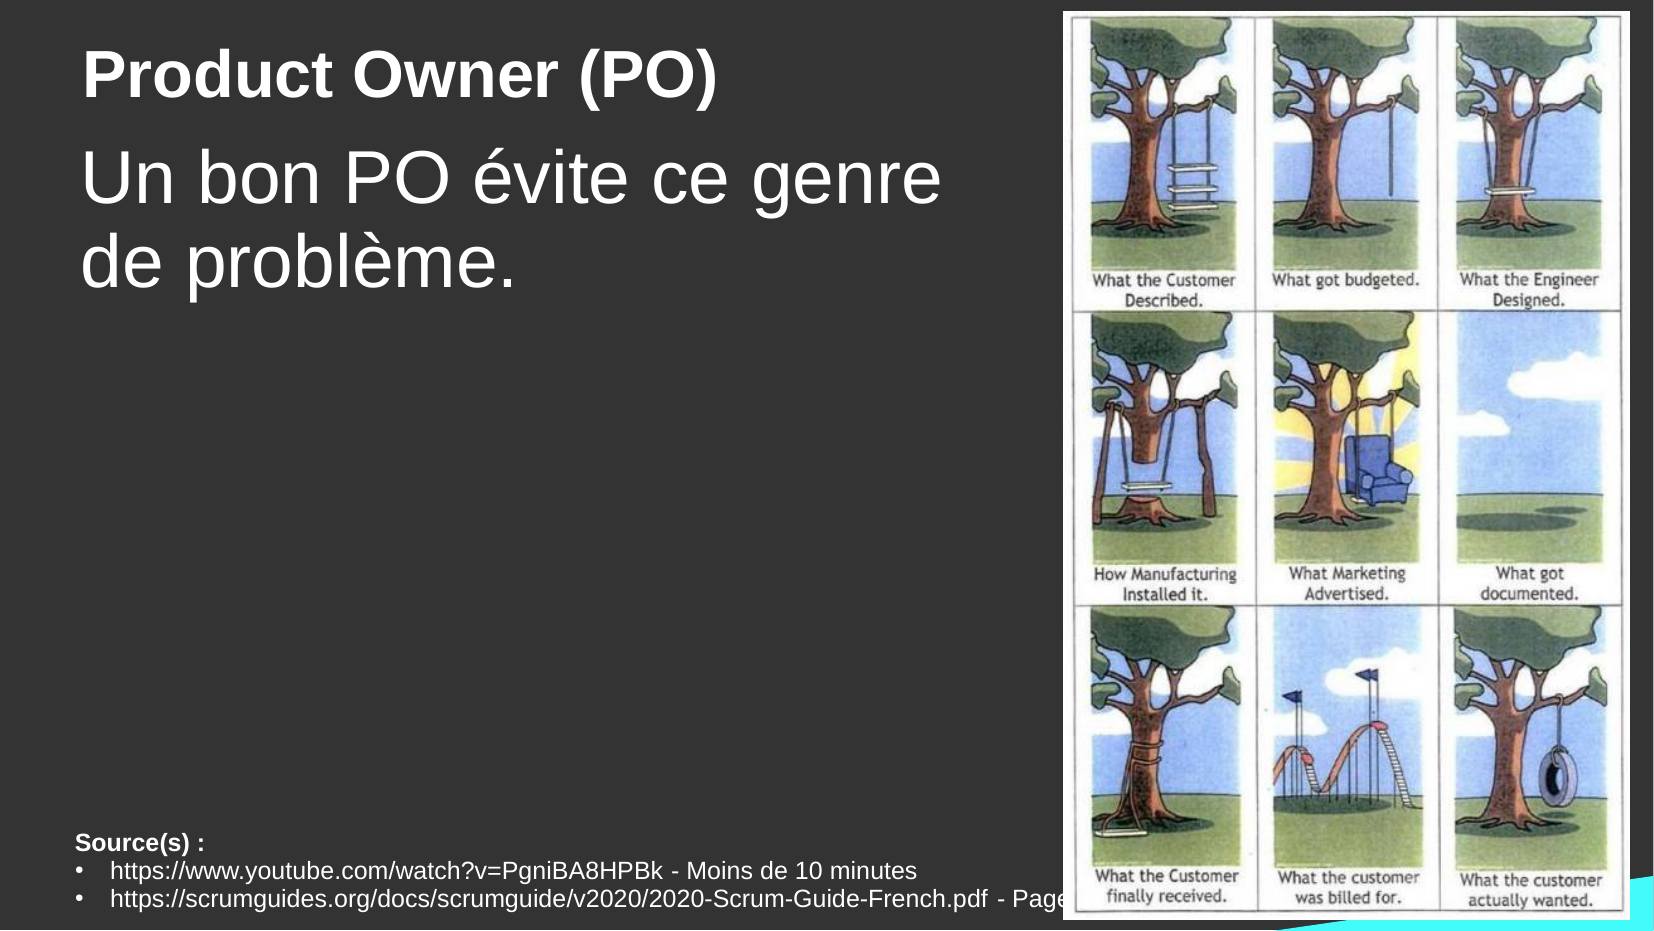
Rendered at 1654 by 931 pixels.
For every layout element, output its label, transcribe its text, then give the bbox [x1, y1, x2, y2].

picture [1063, 11, 1630, 921]
list Un bon PO évite ce genre de problème. [80, 135, 969, 709]
title Product Owner (PO) [82, 37, 1063, 122]
text_box Source(s) : https://www.youtube.com/watch?v=PgniBA8HPBk - Moins de 10 minutes https://scrumguides.org/docs/scrumguide/v2020/2020-Scrum-Guide-French.pdf - Page 6 [60, 821, 1063, 921]
text_box [1272, 875, 1654, 931]
